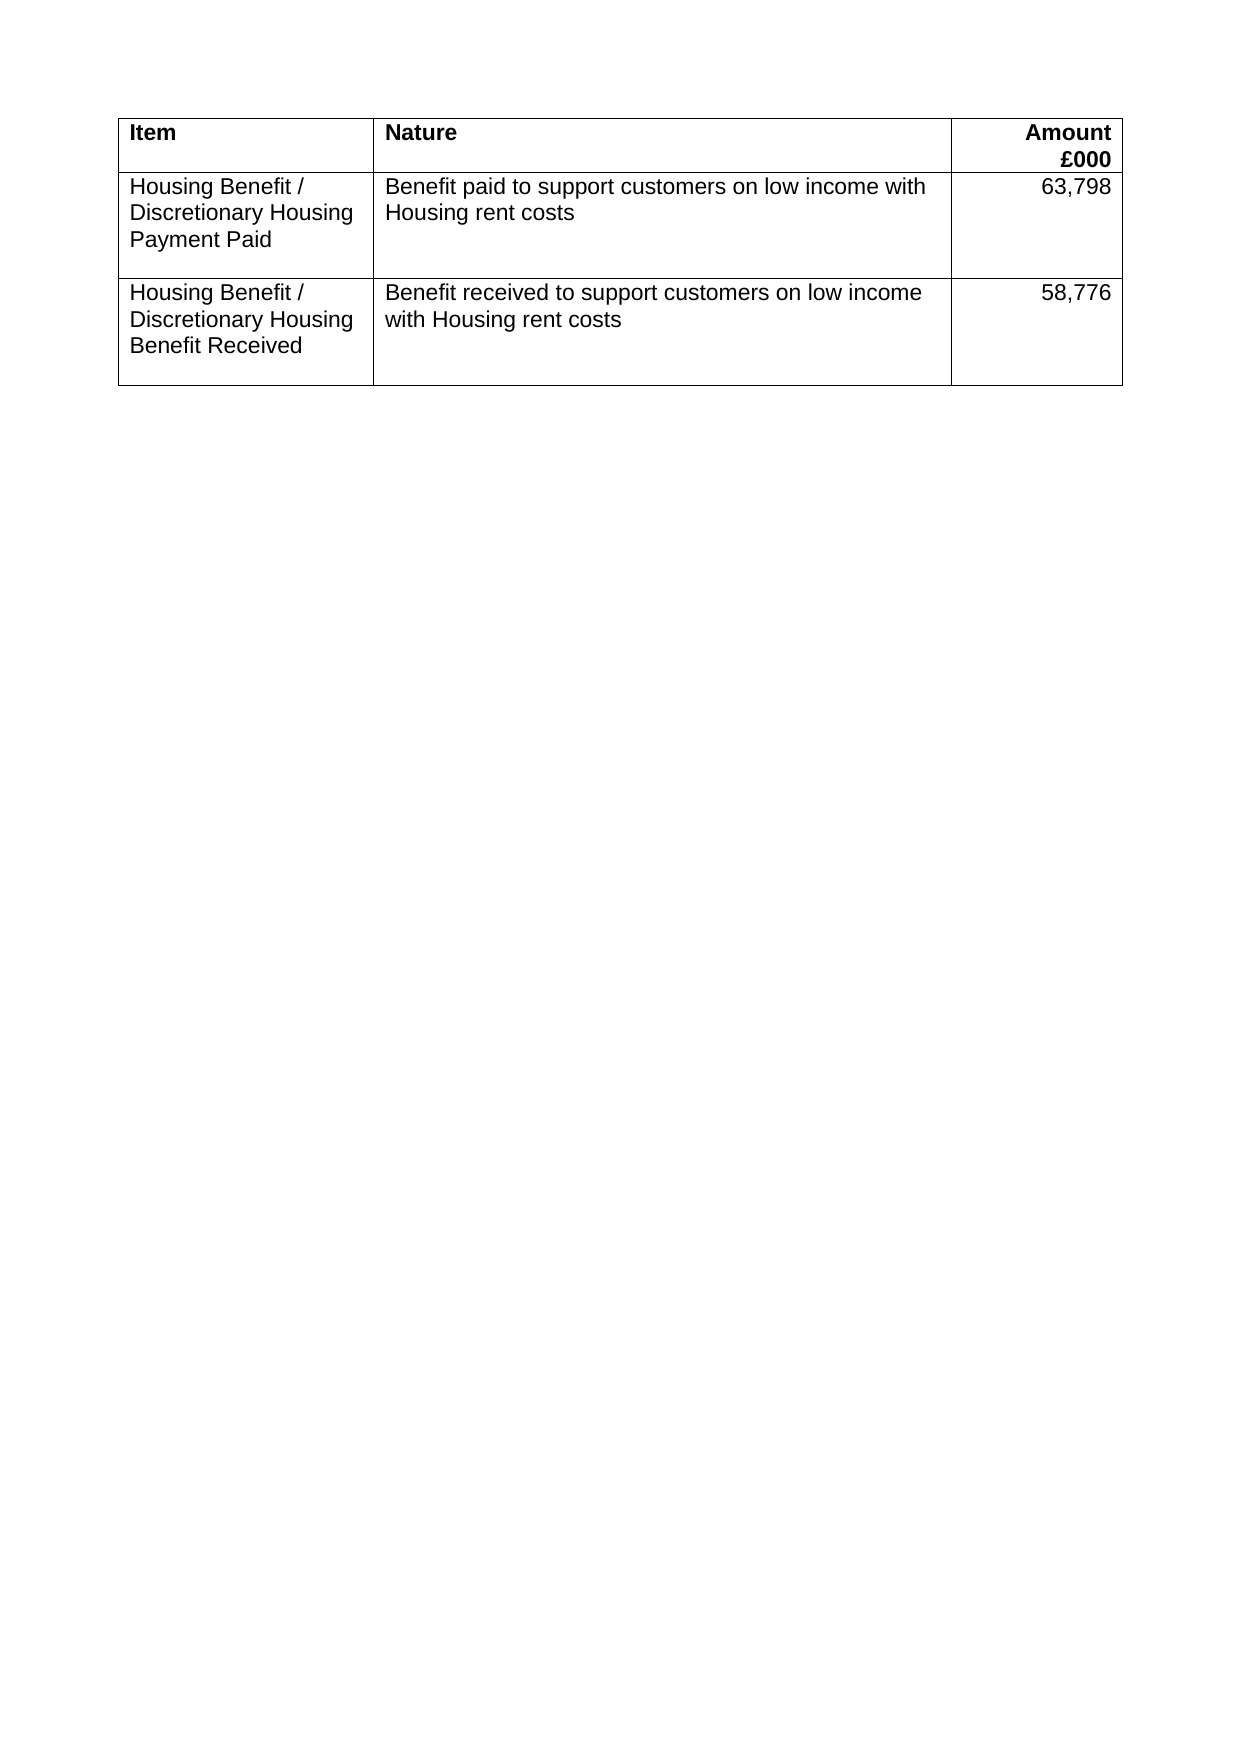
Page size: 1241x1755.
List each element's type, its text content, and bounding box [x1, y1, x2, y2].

table_cell Benefit paid to support customers on low income with Housing rent costs [374, 173, 951, 278]
table_cell 63,798 [952, 173, 1122, 278]
table_cell Benefit received to support customers on low income with Housing rent costs [374, 279, 951, 385]
table_header Nature [374, 119, 951, 172]
table_header Amount £000 [952, 119, 1122, 172]
table_cell Housing Benefit / Discretionary Housing Payment Paid [119, 173, 373, 278]
table_cell Housing Benefit / Discretionary Housing Benefit Received [119, 279, 373, 385]
table_cell 58,776 [952, 279, 1122, 385]
table_header Item [119, 119, 373, 172]
